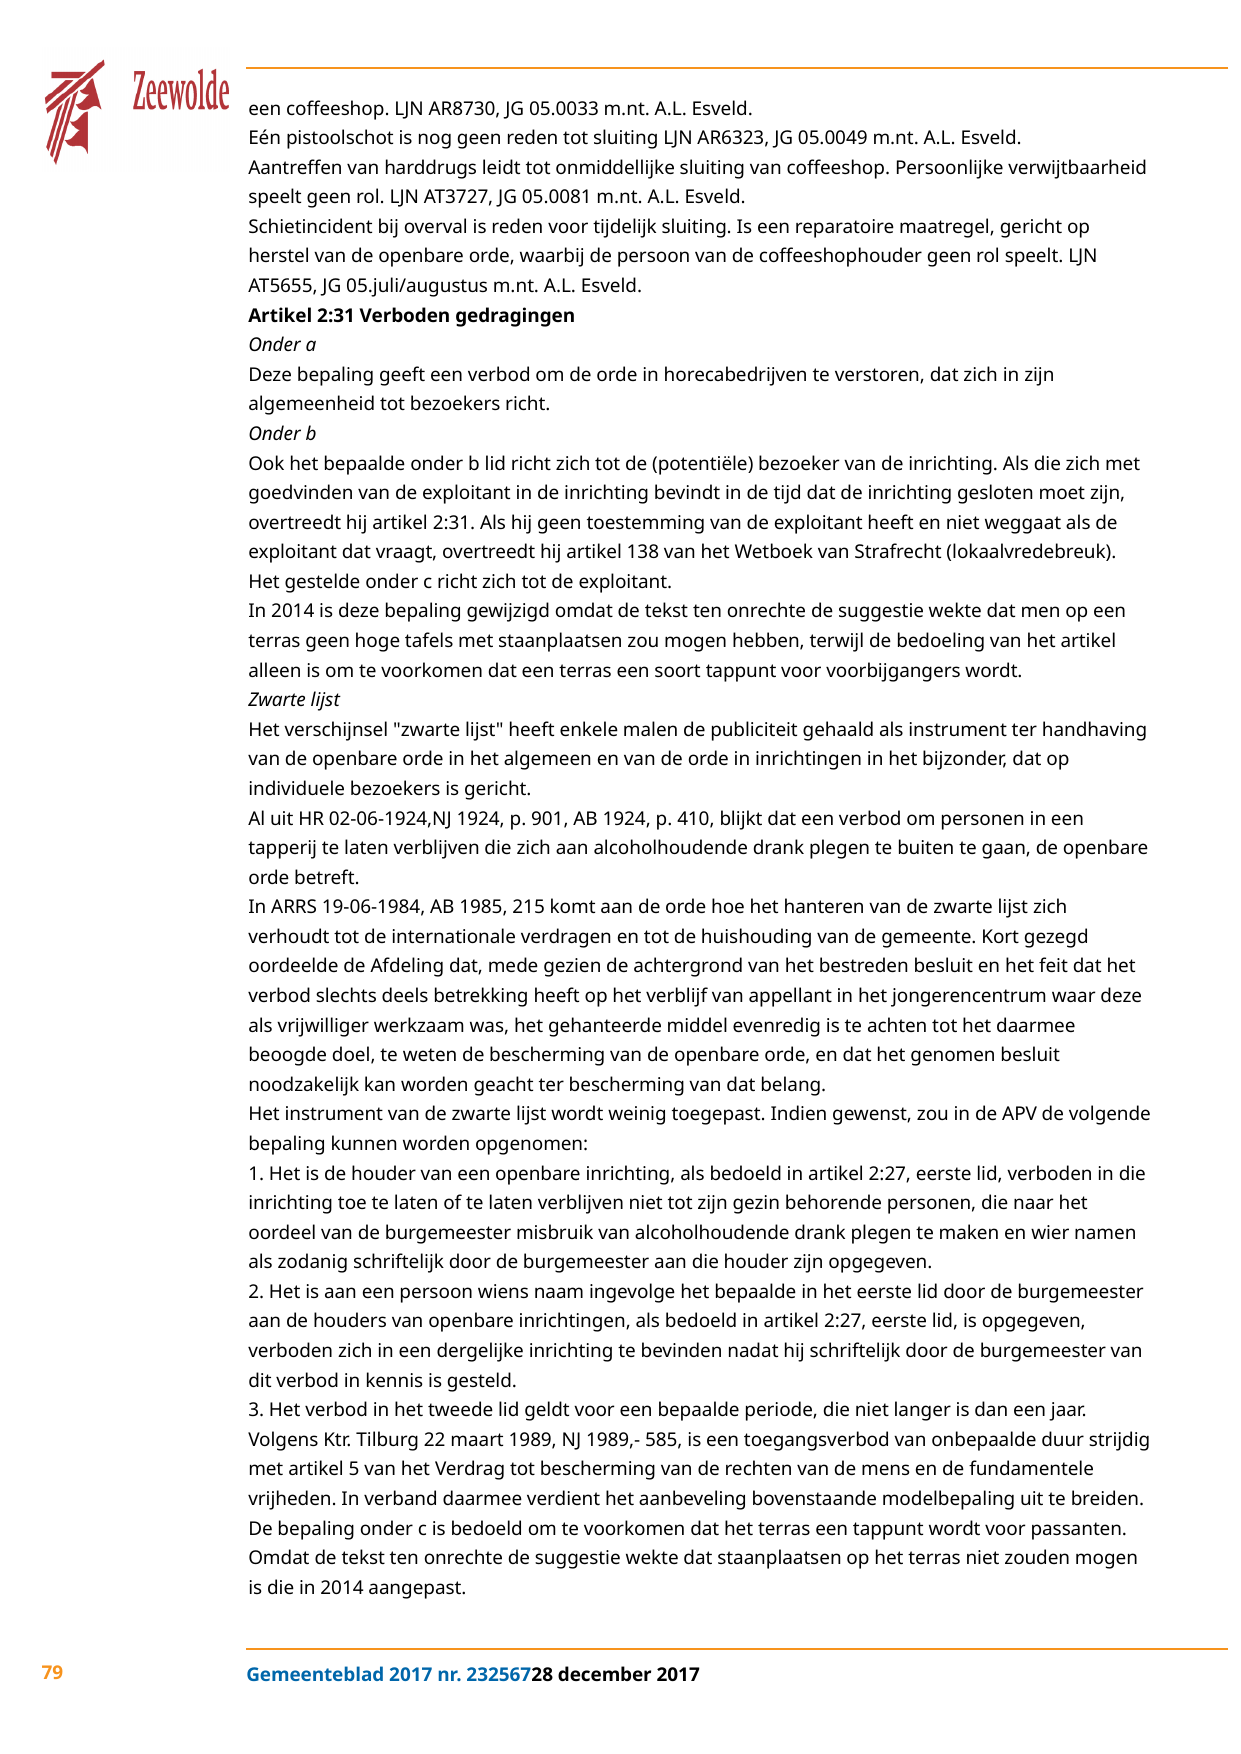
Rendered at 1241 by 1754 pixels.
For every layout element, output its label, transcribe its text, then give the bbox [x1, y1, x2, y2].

text Al uit HR 02-06-1924,NJ 1924, p. 901, AB 1924, p. 410, blijkt dat een verbod om personen in een tapperij te laten verblijven die zich aan alcoholhoudende drank plegen te buiten te gaan, de openbare orde betreft. [248, 805, 1152, 890]
text Artikel 2:31 Verboden gedragingen [248, 302, 1152, 328]
text Onder b [248, 420, 1152, 446]
text 2. Het is aan een persoon wiens naam ingevolge het bepaalde in het eerste lid door de burgemeester aan de houders van openbare inrichtingen, als bedoeld in artikel 2:27, eerste lid, is opgegeven, verboden zich in een dergelijke inrichting te bevinden nadat hij schriftelijk door de burgemeester van dit verbod in kennis is gesteld. [248, 1278, 1152, 1393]
text een coffeeshop. LJN AR8730, JG 05.0033 m.nt. A.L. Esveld. [248, 95, 1152, 121]
text In ARRS 19-06-1984, AB 1985, 215 komt aan de orde hoe het hanteren van de zwarte lijst zich verhoudt tot de internationale verdragen en tot de huishouding van de gemeente. Kort gezegd oordeelde de Afdeling dat, mede gezien de achtergrond van het bestreden besluit en het feit dat het verbod slechts deels betrekking heeft op het verblijf van appellant in het jongerencentrum waar deze als vrijwilliger werkzaam was, het gehanteerde middel evenredig is te achten tot het daarmee beoogde doel, te weten de bescherming van de openbare orde, en dat het genomen besluit noodzakelijk kan worden geacht ter bescherming van dat belang. [248, 893, 1152, 1097]
text Schietincident bij overval is reden voor tijdelijk sluiting. Is een reparatoire maatregel, gericht op herstel van de openbare orde, waarbij de persoon van de coffeeshophouder geen rol speelt. LJN AT5655, JG 05.juli/augustus m.nt. A.L. Esveld. [248, 213, 1152, 298]
text Eén pistoolschot is nog geen reden tot sluiting LJN AR6323, JG 05.0049 m.nt. A.L. Esveld. [248, 124, 1152, 150]
text Volgens Ktr. Tilburg 22 maart 1989, NJ 1989,- 585, is een toegangsverbod van onbepaalde duur strijdig met artikel 5 van het Verdrag tot bescherming van de rechten van de mens en de fundamentele vrijheden. In verband daarmee verdient het aanbeveling bovenstaande modelbepaling uit te breiden. [248, 1426, 1152, 1511]
text 1. Het is de houder van een openbare inrichting, als bedoeld in artikel 2:27, eerste lid, verboden in die inrichting toe te laten of te laten verblijven niet tot zijn gezin behorende personen, die naar het oordeel van de burgemeester misbruik van alcoholhoudende drank plegen te maken en wier namen als zodanig schriftelijk door de burgemeester aan die houder zijn opgegeven. [248, 1160, 1152, 1274]
text De bepaling onder c is bedoeld om te voorkomen dat het terras een tappunt wordt voor passanten. Omdat de tekst ten onrechte de suggestie wekte dat staanplaatsen op het terras niet zouden mogen is die in 2014 aangepast. [248, 1515, 1152, 1600]
text Het gestelde onder c richt zich tot de exploitant. [248, 568, 1152, 594]
text Onder a [248, 331, 1152, 357]
text Het instrument van de zwarte lijst wordt weinig toegepast. Indien gewenst, zou in de APV de volgende bepaling kunnen worden opgenomen: [248, 1101, 1152, 1156]
text Aantreffen van harddrugs leidt tot onmiddellijke sluiting van coffeeshop. Persoonlijke verwijtbaarheid speelt geen rol. LJN AT3727, JG 05.0081 m.nt. A.L. Esveld. [248, 154, 1152, 209]
text In 2014 is deze bepaling gewijzigd omdat de tekst ten onrechte de suggestie wekte dat men op een terras geen hoge tafels met staanplaatsen zou mogen hebben, terwijl de bedoeling van het artikel alleen is om te voorkomen dat een terras een soort tappunt voor voorbijgangers wordt. [248, 598, 1152, 683]
picture [41, 47, 231, 172]
text Zwarte lijst [248, 686, 1152, 712]
text Deze bepaling geeft een verbod om de orde in horecabedrijven te verstoren, dat zich in zijn algemeenheid tot bezoekers richt. [248, 361, 1152, 416]
text Het verschijnsel "zwarte lijst" heeft enkele malen de publiciteit gehaald als instrument ter handhaving van de openbare orde in het algemeen en van de orde in inrichtingen in het bijzonder, dat op individuele bezoekers is gericht. [248, 716, 1152, 801]
text Ook het bepaalde onder b lid richt zich tot de (potentiële) bezoeker van de inrichting. Als die zich met goedvinden van de exploitant in de inrichting bevindt in de tijd dat de inrichting gesloten moet zijn, overtreedt hij artikel 2:31. Als hij geen toestemming van de exploitant heeft en niet weggaat als de exploitant dat vraagt, overtreedt hij artikel 138 van het Wetboek van Strafrecht (lokaalvredebreuk). [248, 450, 1152, 564]
text 3. Het verbod in het tweede lid geldt voor een bepaalde periode, die niet langer is dan een jaar. [248, 1396, 1152, 1422]
